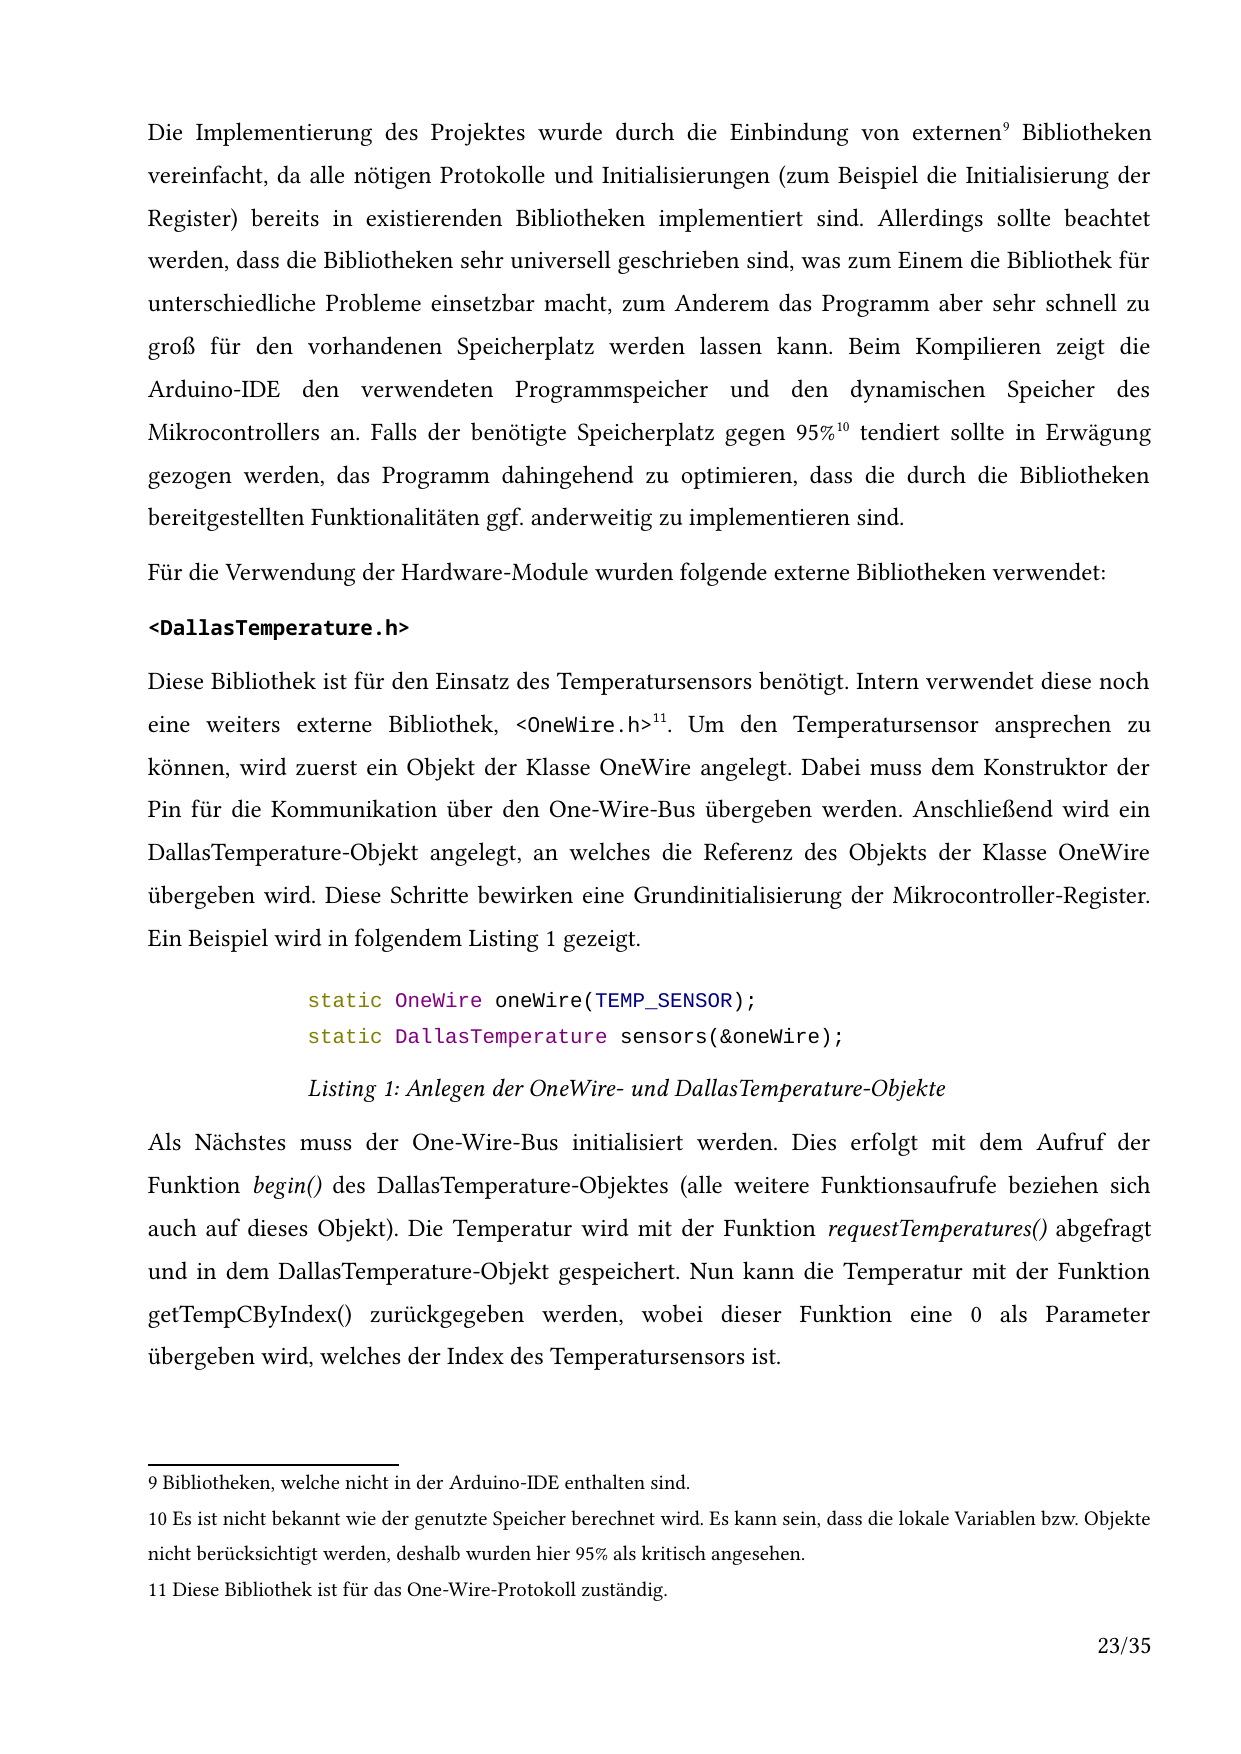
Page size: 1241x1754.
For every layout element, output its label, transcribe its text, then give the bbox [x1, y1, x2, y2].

text static DallasTemperature sensors(&oneWire); [307, 1026, 992, 1049]
text Für die Verwendung der Hardware-Module wurden folgende externe Bibliotheken verwendet: [148, 558, 1152, 587]
text Bibliotheken, welche nicht in der Arduino-IDE enthalten sind. [148, 1471, 1152, 1494]
text <DallasTemperature.h> [148, 613, 1152, 641]
text Diese Bibliothek ist für das One-Wire-Protokoll zuständig. [148, 1578, 1152, 1601]
text Die Implementierung des Projektes wurde durch die Einbindung von externen Bibliotheken vereinfacht, da alle nötigen Protokolle und Initialisierungen (zum Beispiel die Initialisierung der Register) bereits in existierenden Bibliotheken implementiert sind. Allerdings sollte beachtet werden, dass die Bibliotheken sehr universell geschrieben sind, was zum Einem die Bibliothek für unterschiedliche Probleme einsetzbar macht, zum Anderem das Programm aber sehr schnell zu groß für den vorhandenen Speicherplatz werden lassen kann. Beim Kompilieren zeigt die Arduino-IDE den verwendeten Programmspeicher und den dynamischen Speicher des Mikrocontrollers an. Falls der benötigte Speicherplatz gegen 95% tendiert sollte in Erwägung gezogen werden, das Programm dahingehend zu optimieren, dass die durch die Bibliotheken bereitgestellten Funktionalitäten ggf. anderweitig zu implementieren sind. [148, 118, 1152, 532]
text Diese Bibliothek ist für den Einsatz des Temperatursensors benötigt. Intern verwendet diese noch eine weiters externe Bibliothek, <OneWire.h>. Um den Temperatursensor ansprechen zu können, wird zuerst ein Objekt der Klasse OneWire angelegt. Dabei muss dem Konstruktor der Pin für die Kommunikation über den One-Wire-Bus übergeben werden. Anschließend wird ein DallasTemperature-Objekt angelegt, an welches die Referenz des Objekts der Klasse OneWire übergeben wird. Diese Schritte bewirken eine Grundinitialisierung der Mikrocontroller-Register. Ein Beispiel wird in folgendem Listing 1 gezeigt. [148, 667, 1152, 952]
text static OneWire oneWire(TEMP_SENSOR); [307, 990, 992, 1014]
text Es ist nicht bekannt wie der genutzte Speicher berechnet wird. Es kann sein, dass die lokale Variablen bzw. Objekte nicht berücksichtigt werden, deshalb wurden hier 95% als kritisch angesehen. [148, 1506, 1152, 1566]
list Listing 1: Anlegen der OneWire- und DallasTemperature-Objekte [307, 1074, 992, 1102]
text Als Nächstes muss der One-Wire-Bus initialisiert werden. Dies erfolgt mit dem Aufruf der Funktion begin() des DallasTemperature-Objektes (alle weitere Funktionsaufrufe beziehen sich auch auf dieses Objekt). Die Temperatur wird mit der Funktion requestTemperatures() abgefragt und in dem DallasTemperature-Objekt gespeichert. Nun kann die Temperatur mit der Funktion getTempCByIndex() zurückgegeben werden, wobei dieser Funktion eine 0 als Parameter übergeben wird, welches der Index des Temperatursensors ist. [148, 978, 1152, 1371]
